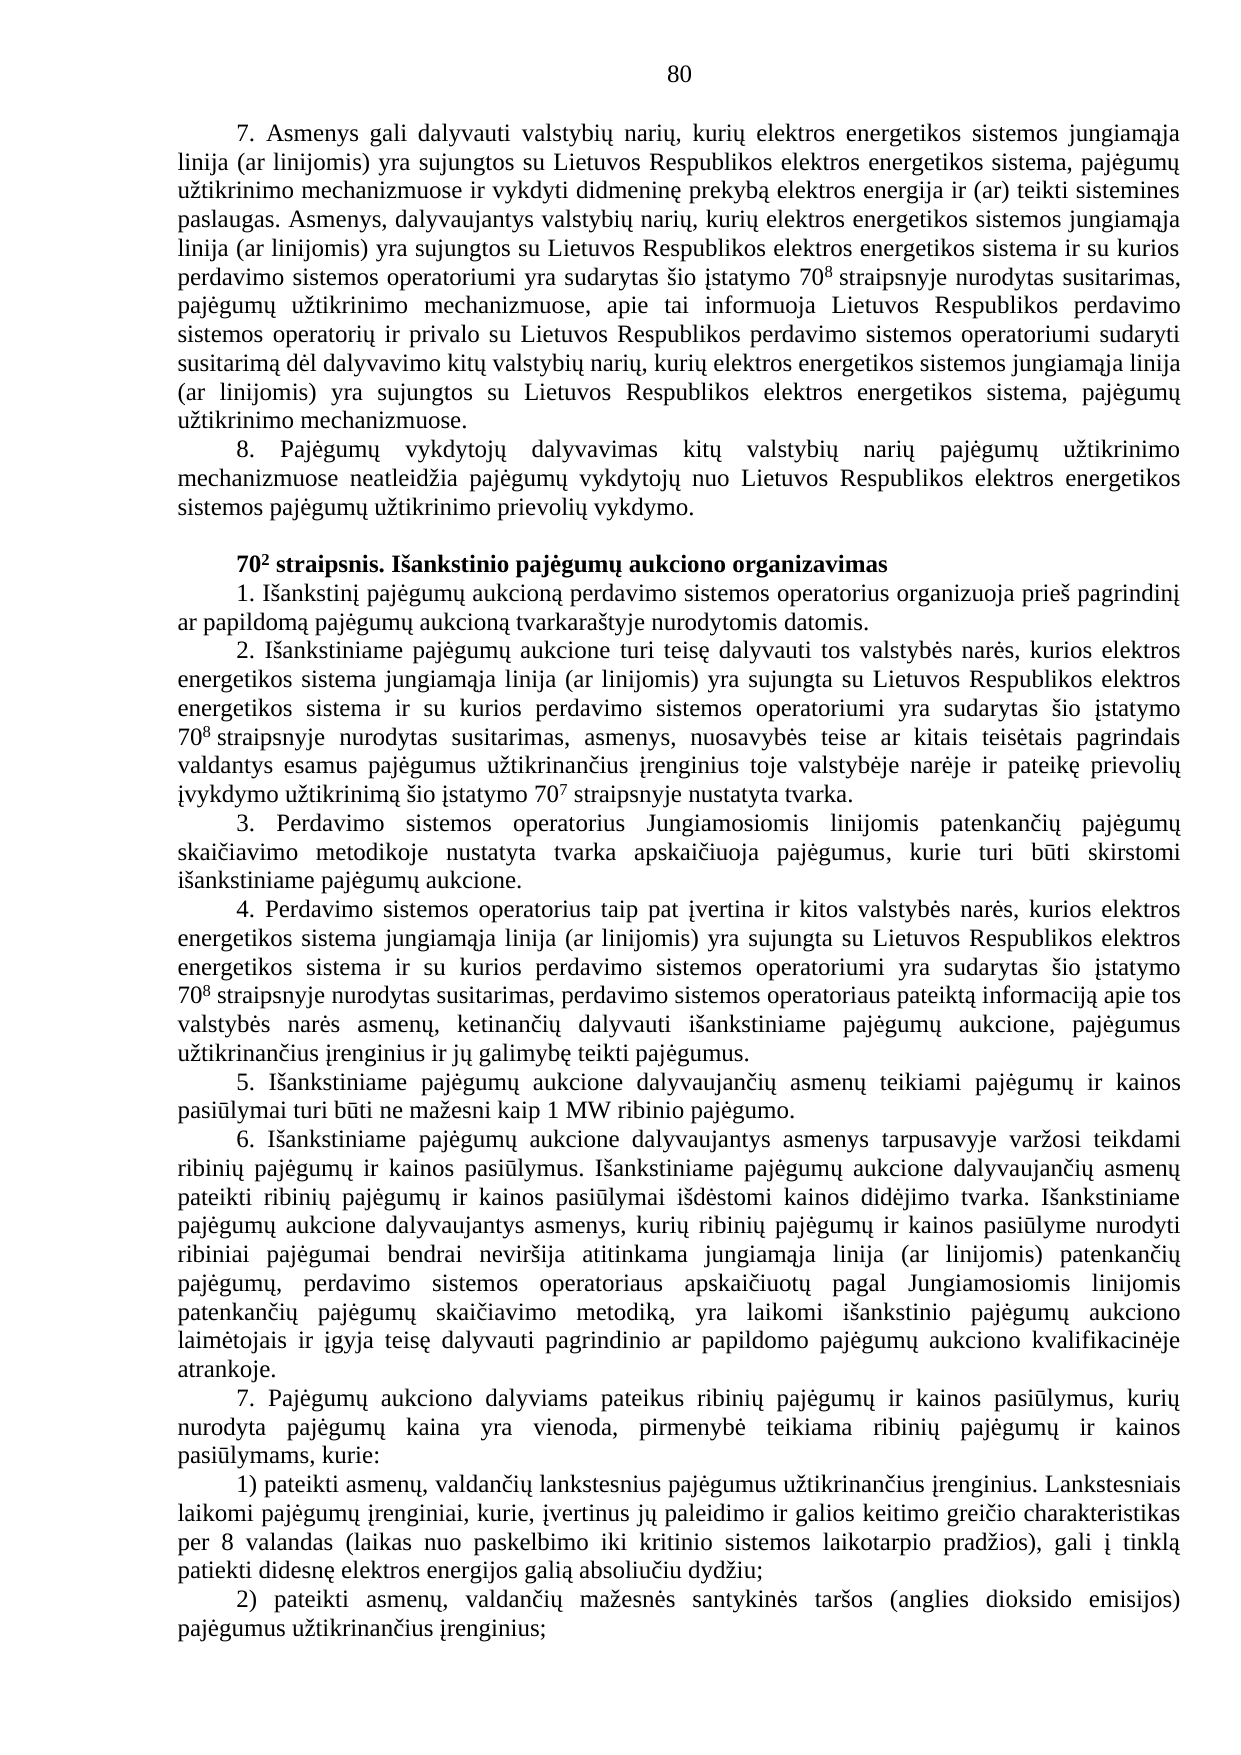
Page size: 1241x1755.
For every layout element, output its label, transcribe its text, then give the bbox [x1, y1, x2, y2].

text 7. Asmenys gali dalyvauti valstybių narių, kurių elektros energetikos sistemos jungiamąja linija (ar linijomis) yra sujungtos su Lietuvos Respublikos elektros energetikos sistema, pajėgumų užtikrinimo mechanizmuose ir vykdyti didmeninę prekybą elektros energija ir (ar) teikti sistemines paslaugas. Asmenys, dalyvaujantys valstybių narių, kurių elektros energetikos sistemos jungiamąja linija (ar linijomis) yra sujungtos su Lietuvos Respublikos elektros energetikos sistema ir su kurios perdavimo sistemos operatoriumi yra sudarytas šio įstatymo 708 straipsnyje nurodytas susitarimas, pajėgumų užtikrinimo mechanizmuose, apie tai informuoja Lietuvos Respublikos perdavimo sistemos operatorių ir privalo su Lietuvos Respublikos perdavimo sistemos operatoriumi sudaryti susitarimą dėl dalyvavimo kitų valstybių narių, kurių elektros energetikos sistemos jungiamąja linija (ar linijomis) yra sujungtos su Lietuvos Respublikos elektros energetikos sistema, pajėgumų užtikrinimo mechanizmuose. [177, 118, 1181, 434]
text 2) pateikti asmenų, valdančių mažesnės santykinės taršos (anglies dioksido emisijos) pajėgumus užtikrinančius įrenginius; [177, 1584, 1181, 1642]
text 3. Perdavimo sistemos operatorius Jungiamosiomis linijomis patenkančių pajėgumų skaičiavimo metodikoje nustatyta tvarka apskaičiuoja pajėgumus, kurie turi būti skirstomi išankstiniame pajėgumų aukcione. [177, 808, 1181, 894]
text 702 straipsnis. Išankstinio pajėgumų aukciono organizavimas [177, 549, 1181, 578]
text 1) pateikti asmenų, valdančių lankstesnius pajėgumus užtikrinančius įrenginius. Lankstesniais laikomi pajėgumų įrenginiai, kurie, įvertinus jų paleidimo ir galios keitimo greičio charakteristikas per 8 valandas (laikas nuo paskelbimo iki kritinio sistemos laikotarpio pradžios), gali į tinklą patiekti didesnę elektros energijos galią absoliučiu dydžiu; [177, 1469, 1181, 1584]
text 4. Perdavimo sistemos operatorius taip pat įvertina ir kitos valstybės narės, kurios elektros energetikos sistema jungiamąja linija (ar linijomis) yra sujungta su Lietuvos Respublikos elektros energetikos sistema ir su kurios perdavimo sistemos operatoriumi yra sudarytas šio įstatymo 708 straipsnyje nurodytas susitarimas, perdavimo sistemos operatoriaus pateiktą informaciją apie tos valstybės narės asmenų, ketinančių dalyvauti išankstiniame pajėgumų aukcione, pajėgumus užtikrinančius įrenginius ir jų galimybę teikti pajėgumus. [177, 894, 1181, 1067]
text 6. Išankstiniame pajėgumų aukcione dalyvaujantys asmenys tarpusavyje varžosi teikdami ribinių pajėgumų ir kainos pasiūlymus. Išankstiniame pajėgumų aukcione dalyvaujančių asmenų pateikti ribinių pajėgumų ir kainos pasiūlymai išdėstomi kainos didėjimo tvarka. Išankstiniame pajėgumų aukcione dalyvaujantys asmenys, kurių ribinių pajėgumų ir kainos pasiūlyme nurodyti ribiniai pajėgumai bendrai neviršija atitinkama jungiamąja linija (ar linijomis) patenkančių pajėgumų, perdavimo sistemos operatoriaus apskaičiuotų pagal Jungiamosiomis linijomis patenkančių pajėgumų skaičiavimo metodiką, yra laikomi išankstinio pajėgumų aukciono laimėtojais ir įgyja teisę dalyvauti pagrindinio ar papildomo pajėgumų aukciono kvalifikacinėje atrankoje. [177, 1124, 1181, 1383]
text 8. Pajėgumų vykdytojų dalyvavimas kitų valstybių narių pajėgumų užtikrinimo mechanizmuose neatleidžia pajėgumų vykdytojų nuo Lietuvos Respublikos elektros energetikos sistemos pajėgumų užtikrinimo prievolių vykdymo. [177, 434, 1181, 521]
text 7. Pajėgumų aukciono dalyviams pateikus ribinių pajėgumų ir kainos pasiūlymus, kurių nurodyta pajėgumų kaina yra vienoda, pirmenybė teikiama ribinių pajėgumų ir kainos pasiūlymams, kurie: [177, 1383, 1181, 1469]
text 5. Išankstiniame pajėgumų aukcione dalyvaujančių asmenų teikiami pajėgumų ir kainos pasiūlymai turi būti ne mažesni kaip 1 MW ribinio pajėgumo. [177, 1067, 1181, 1124]
text 2. Išankstiniame pajėgumų aukcione turi teisę dalyvauti tos valstybės narės, kurios elektros energetikos sistema jungiamąja linija (ar linijomis) yra sujungta su Lietuvos Respublikos elektros energetikos sistema ir su kurios perdavimo sistemos operatoriumi yra sudarytas šio įstatymo 708 straipsnyje nurodytas susitarimas, asmenys, nuosavybės teise ar kitais teisėtais pagrindais valdantys esamus pajėgumus užtikrinančius įrenginius toje valstybėje narėje ir pateikę prievolių įvykdymo užtikrinimą šio įstatymo 707 straipsnyje nustatyta tvarka. [177, 636, 1181, 808]
text 1. Išankstinį pajėgumų aukcioną perdavimo sistemos operatorius organizuoja prieš pagrindinį ar papildomą pajėgumų aukcioną tvarkaraštyje nurodytomis datomis. [177, 578, 1181, 636]
